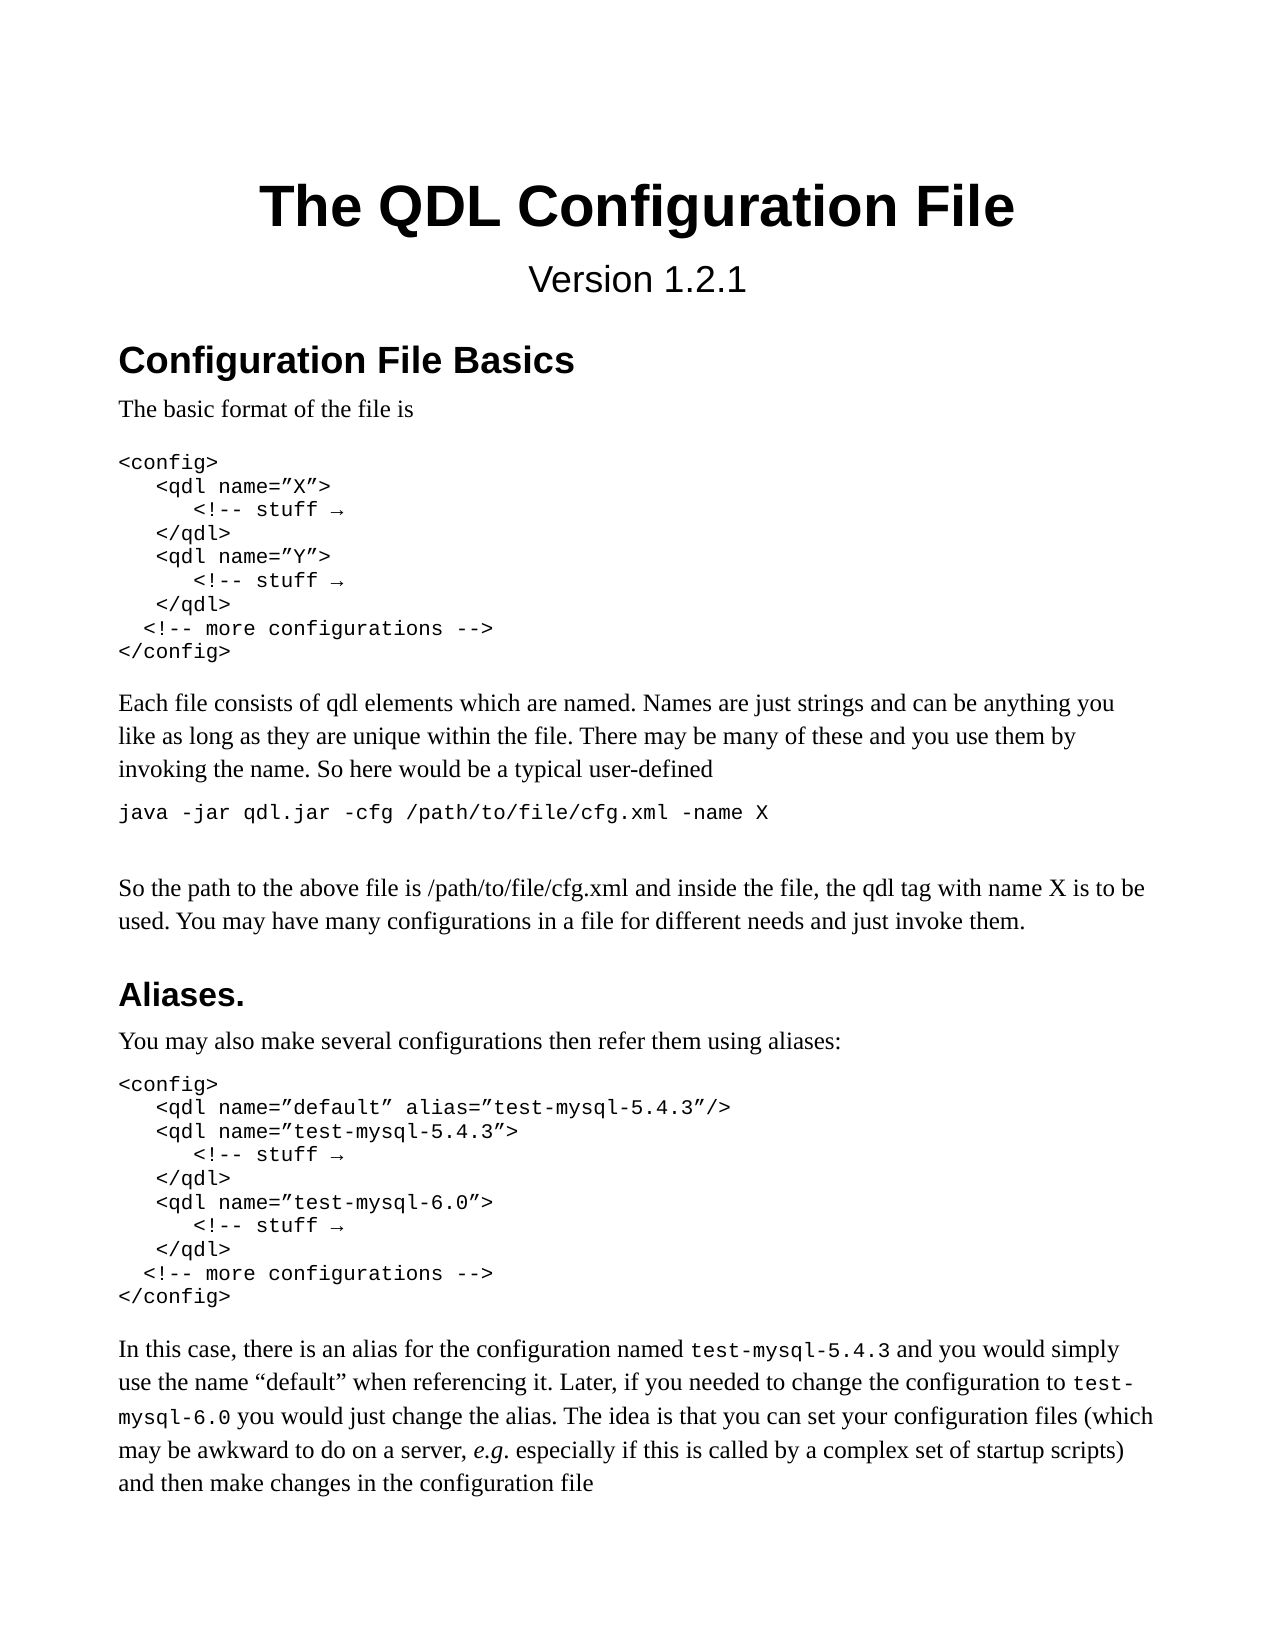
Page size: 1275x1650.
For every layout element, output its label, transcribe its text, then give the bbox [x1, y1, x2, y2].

text <qdl name=”Y”> [118, 547, 1157, 570]
text <config> [118, 1073, 1157, 1097]
text <qdl name=”default” alias=”test-mysql-5.4.3”/> [118, 1097, 1157, 1121]
text </qdl> [118, 523, 1157, 547]
text </config> [118, 641, 1157, 665]
text <qdl name=”test-mysql-5.4.3”> [118, 1121, 1157, 1144]
text </config> [118, 1286, 1157, 1310]
text java -jar qdl.jar -cfg /path/to/file/cfg.xml -name X [118, 802, 1157, 826]
text <!-- more configurations --> [118, 1263, 1157, 1286]
text </qdl> [118, 1168, 1157, 1192]
text <qdl name=”test-mysql-6.0”> [118, 1192, 1157, 1215]
text In this case, there is an alias for the configuration named test-mysql-5.4.3 and you would simply use the name “default” when referencing it. Later, if you needed to change the configuration to test-mysql-6.0 you would just change the alias. The idea is that you can set your configuration files (which may be awkward to do on a server, e.g. especially if this is called by a complex set of startup scripts) and then make changes in the configuration file [118, 1334, 1157, 1497]
text You may also make several configurations then refer them using aliases: [118, 1026, 1157, 1055]
text </qdl> [118, 1239, 1157, 1263]
text <!-- stuff → [118, 1215, 1157, 1239]
text <!-- stuff → [118, 499, 1157, 523]
title The QDL Configuration File [118, 172, 1157, 239]
text <qdl name=”X”> [118, 476, 1157, 499]
text <!-- stuff → [118, 570, 1157, 594]
subtitle Version 1.2.1 [118, 258, 1157, 301]
text <!-- more configurations --> [118, 617, 1157, 641]
subtitle Configuration File Basics [118, 338, 1157, 382]
text <!-- stuff → [118, 1144, 1157, 1168]
text The basic format of the file is [118, 394, 1157, 423]
text </qdl> [118, 594, 1157, 617]
subtitle Aliases. [118, 975, 1157, 1013]
text So the path to the above file is /path/to/file/cfg.xml and inside the file, the qdl tag with name X is to be used. You may have many configurations in a file for different needs and just invoke them. [118, 873, 1157, 935]
text Each file consists of qdl elements which are named. Names are just strings and can be anything you like as long as they are unique within the file. There may be many of these and you use them by invoking the name. So here would be a typical user-defined [118, 688, 1157, 783]
text <config> [118, 452, 1157, 476]
